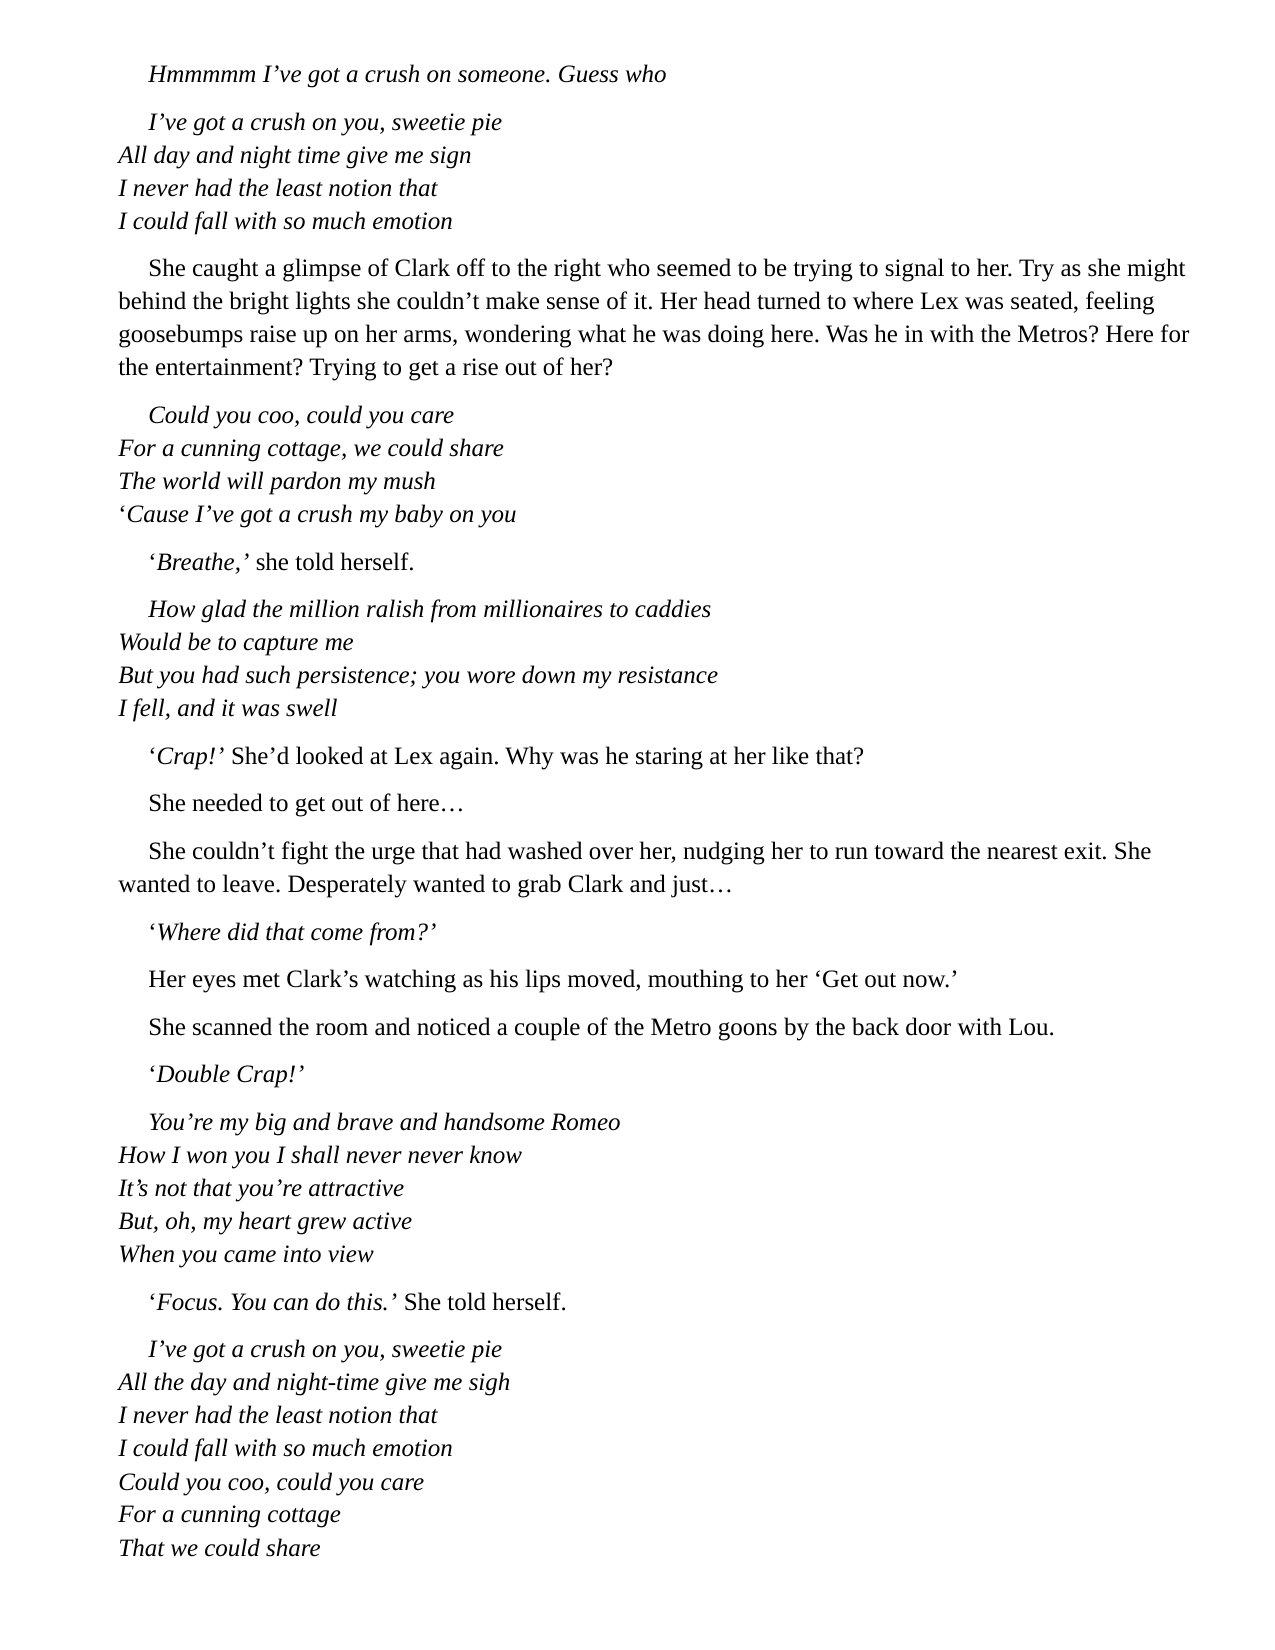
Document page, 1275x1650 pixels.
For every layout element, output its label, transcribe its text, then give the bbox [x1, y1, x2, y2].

text She couldn’t fight the urge that had washed over her, nudging her to run toward the nearest exit. She wanted to leave. Desperately wanted to grab Clark and just… [118, 836, 1216, 898]
text ‘Crap!’ She’d looked at Lex again. Why was he staring at her like that? [118, 741, 1216, 770]
text ‘Where did that come from?’ [118, 917, 1216, 946]
text She needed to get out of here… [118, 788, 1216, 817]
text Her eyes met Clark’s watching as his lips moved, mouthing to her ‘Get out now.’ [118, 964, 1216, 993]
text ‘Focus. You can do this.’ She told herself. [118, 1287, 1216, 1316]
text ‘Double Crap!’ [118, 1059, 1216, 1088]
text ‘Breathe,’ she told herself. [118, 547, 1216, 575]
text Hmmmmm I’ve got a crush on someone. Guess who [118, 59, 1216, 88]
text I’ve got a crush on you, sweetie pie All day and night time give me sign I never had the least notion that I could fall with so much emotion [118, 107, 1216, 234]
text You’re my big and brave and handsome Romeo How I won you I shall never never know It’s not that you’re attractive But, oh, my heart grew active When you came into view [118, 1107, 1216, 1268]
text She caught a glimpse of Clark off to the right who seemed to be trying to signal to her. Try as she might behind the bright lights she couldn’t make sense of it. Her head turned to where Lex was seated, feeling goosebumps raise up on her arms, wondering what he was doing here. Was he in with the Metros? Here for the entertainment? Trying to get a rise out of her? [118, 253, 1216, 381]
text I’ve got a crush on you, sweetie pie All the day and night-time give me sigh I never had the least notion that I could fall with so much emotion Could you coo, could you care For a cunning cottage That we could share [118, 1334, 1216, 1561]
text She scanned the room and noticed a couple of the Metro goons by the back door with Lou. [118, 1012, 1216, 1041]
text Could you coo, could you care For a cunning cottage, we could share The world will pardon my mush ‘Cause I’ve got a crush my baby on you [118, 400, 1216, 528]
text How glad the million ralish from millionaires to caddies Would be to capture me But you had such persistence; you wore down my resistance I fell, and it was swell [118, 594, 1216, 722]
